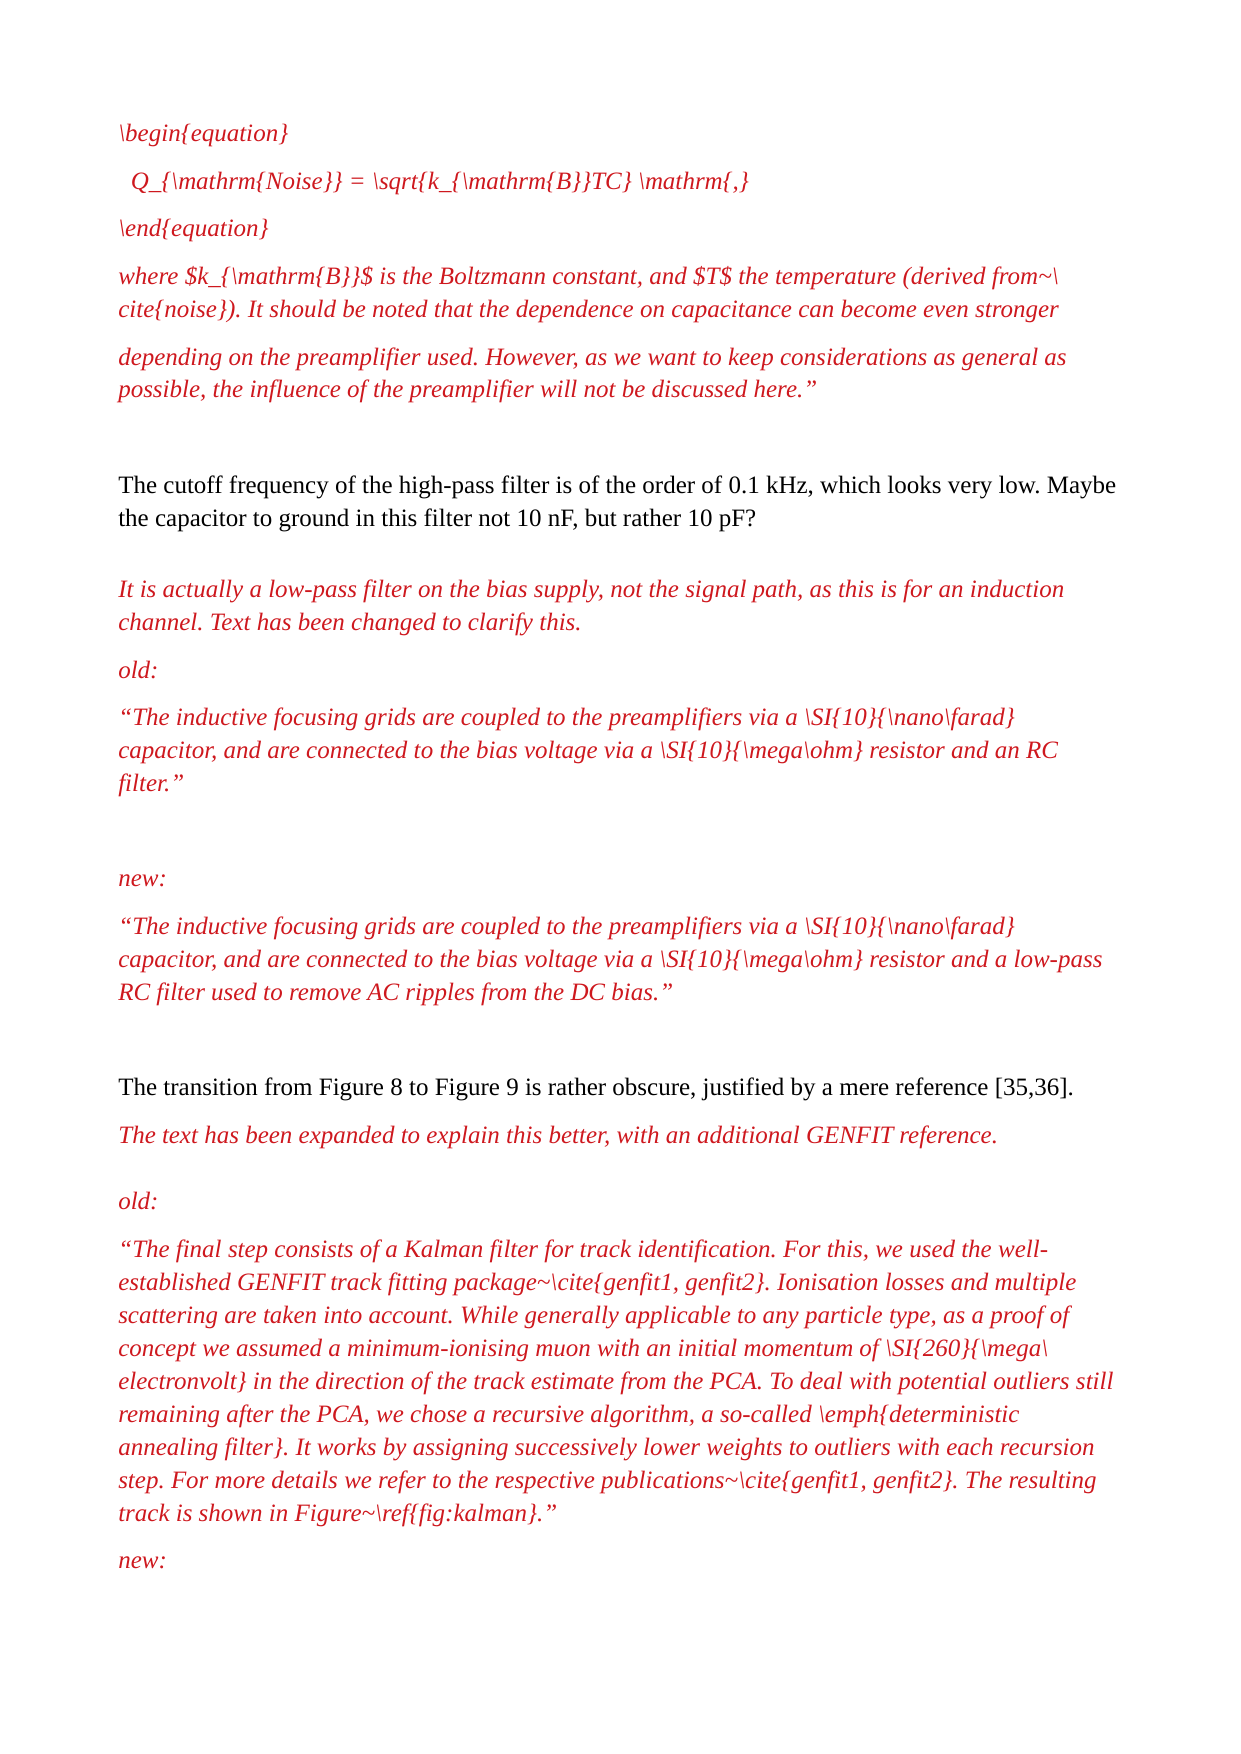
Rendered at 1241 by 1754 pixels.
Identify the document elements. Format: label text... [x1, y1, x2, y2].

text new: [118, 863, 1122, 892]
text “The final step consists of a Kalman filter for track identification. For this, we used the well-established GENFIT track fitting package~\cite{genfit1, genfit2}. Ionisation losses and multiple scattering are taken into account. While generally applicable to any particle type, as a proof of concept we assumed a minimum-ionising muon with an initial momentum of \SI{260}{\mega\electronvolt} in the direction of the track estimate from the PCA. To deal with potential outliers still remaining after the PCA, we chose a recursive algorithm, a so-called \emph{deterministic annealing filter}. It works by assigning successively lower weights to outliers with each recursion step. For more details we refer to the respective publications~\cite{genfit1, genfit2}. The resulting track is shown in Figure~\ref{fig:kalman}.” [118, 1234, 1122, 1527]
text Q_{\mathrm{Noise}} = \sqrt{k_{\mathrm{B}}TC} \mathrm{,} [118, 166, 1122, 194]
text “The inductive focusing grids are coupled to the preamplifiers via a \SI{10}{\nano\farad} capacitor, and are connected to the bias voltage via a \SI{10}{\mega\ohm} resistor and a low-pass RC filter used to remove AC ripples from the DC bias.” [118, 911, 1122, 1006]
text “The inductive focusing grids are coupled to the preamplifiers via a \SI{10}{\nano\farad} capacitor, and are connected to the bias voltage via a \SI{10}{\mega\ohm} resistor and an RC filter.” [118, 702, 1122, 797]
text depending on the preamplifier used. However, as we want to keep considerations as general as possible, the influence of the preamplifier will not be discussed here.” [118, 342, 1122, 403]
text where $k_{\mathrm{B}}$ is the Boltzmann constant, and $T$ the temperature (derived from~\cite{noise}). It should be noted that the dependence on capacitance can become even stronger [118, 261, 1122, 323]
text The cutoff frequency of the high-pass filter is of the order of 0.1 kHz, which looks very low. Maybe the capacitor to ground in this filter not 10 nF, but rather 10 pF? [118, 470, 1122, 532]
text new: [118, 1545, 1122, 1574]
text \end{equation} [118, 213, 1122, 242]
text \begin{equation} [118, 118, 1122, 147]
text old: [118, 655, 1122, 683]
text The transition from Figure 8 to Figure 9 is rather obscure, justified by a mere reference [35,36]. [118, 1072, 1122, 1101]
text It is actually a low-pass filter on the bias supply, not the signal path, as this is for an induction channel. Text has been changed to clarify this. [118, 574, 1122, 636]
text The text has been expanded to explain this better, with an additional GENFIT reference. old: [118, 1120, 1122, 1215]
